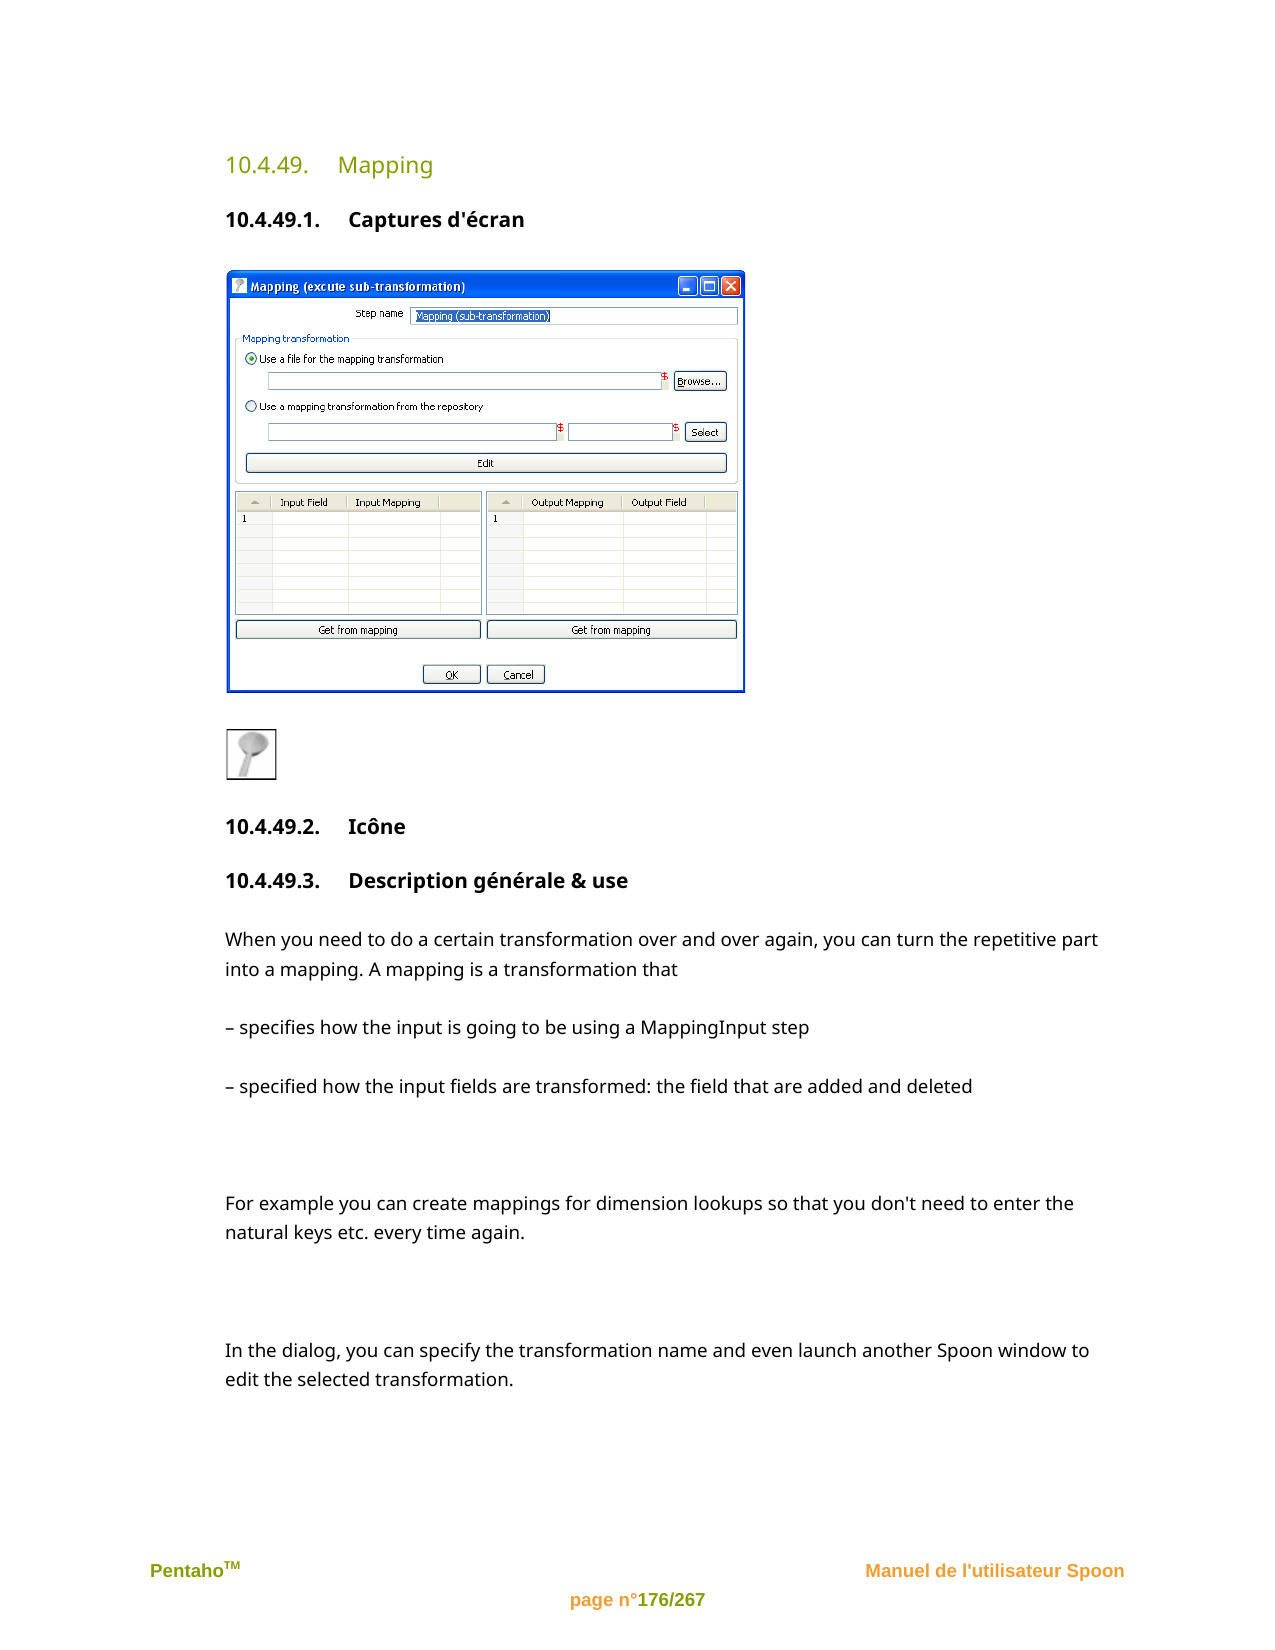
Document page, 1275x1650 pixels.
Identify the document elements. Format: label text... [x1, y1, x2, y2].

text When you need to do a certain transformation over and over again, you can turn the repetitive part into a mapping. A mapping is a transformation that [225, 923, 1125, 982]
subtitle Mapping [225, 150, 1125, 179]
subtitle Description générale & use [225, 865, 1125, 894]
text – specifies how the input is going to be using a MappingInput step [225, 1011, 1125, 1041]
subtitle Icône [225, 258, 1125, 840]
subtitle Captures d'écran [225, 204, 1125, 233]
text For example you can create mappings for dimension lookups so that you don't need to enter the natural keys etc. every time again. [225, 1187, 1125, 1246]
picture [226, 270, 746, 693]
text – specified how the input fields are transformed: the field that are added and deleted [225, 1070, 1125, 1099]
picture [226, 729, 277, 780]
text In the dialog, you can specify the transformation name and even launch another Spoon window to edit the selected transformation. [225, 1334, 1125, 1392]
